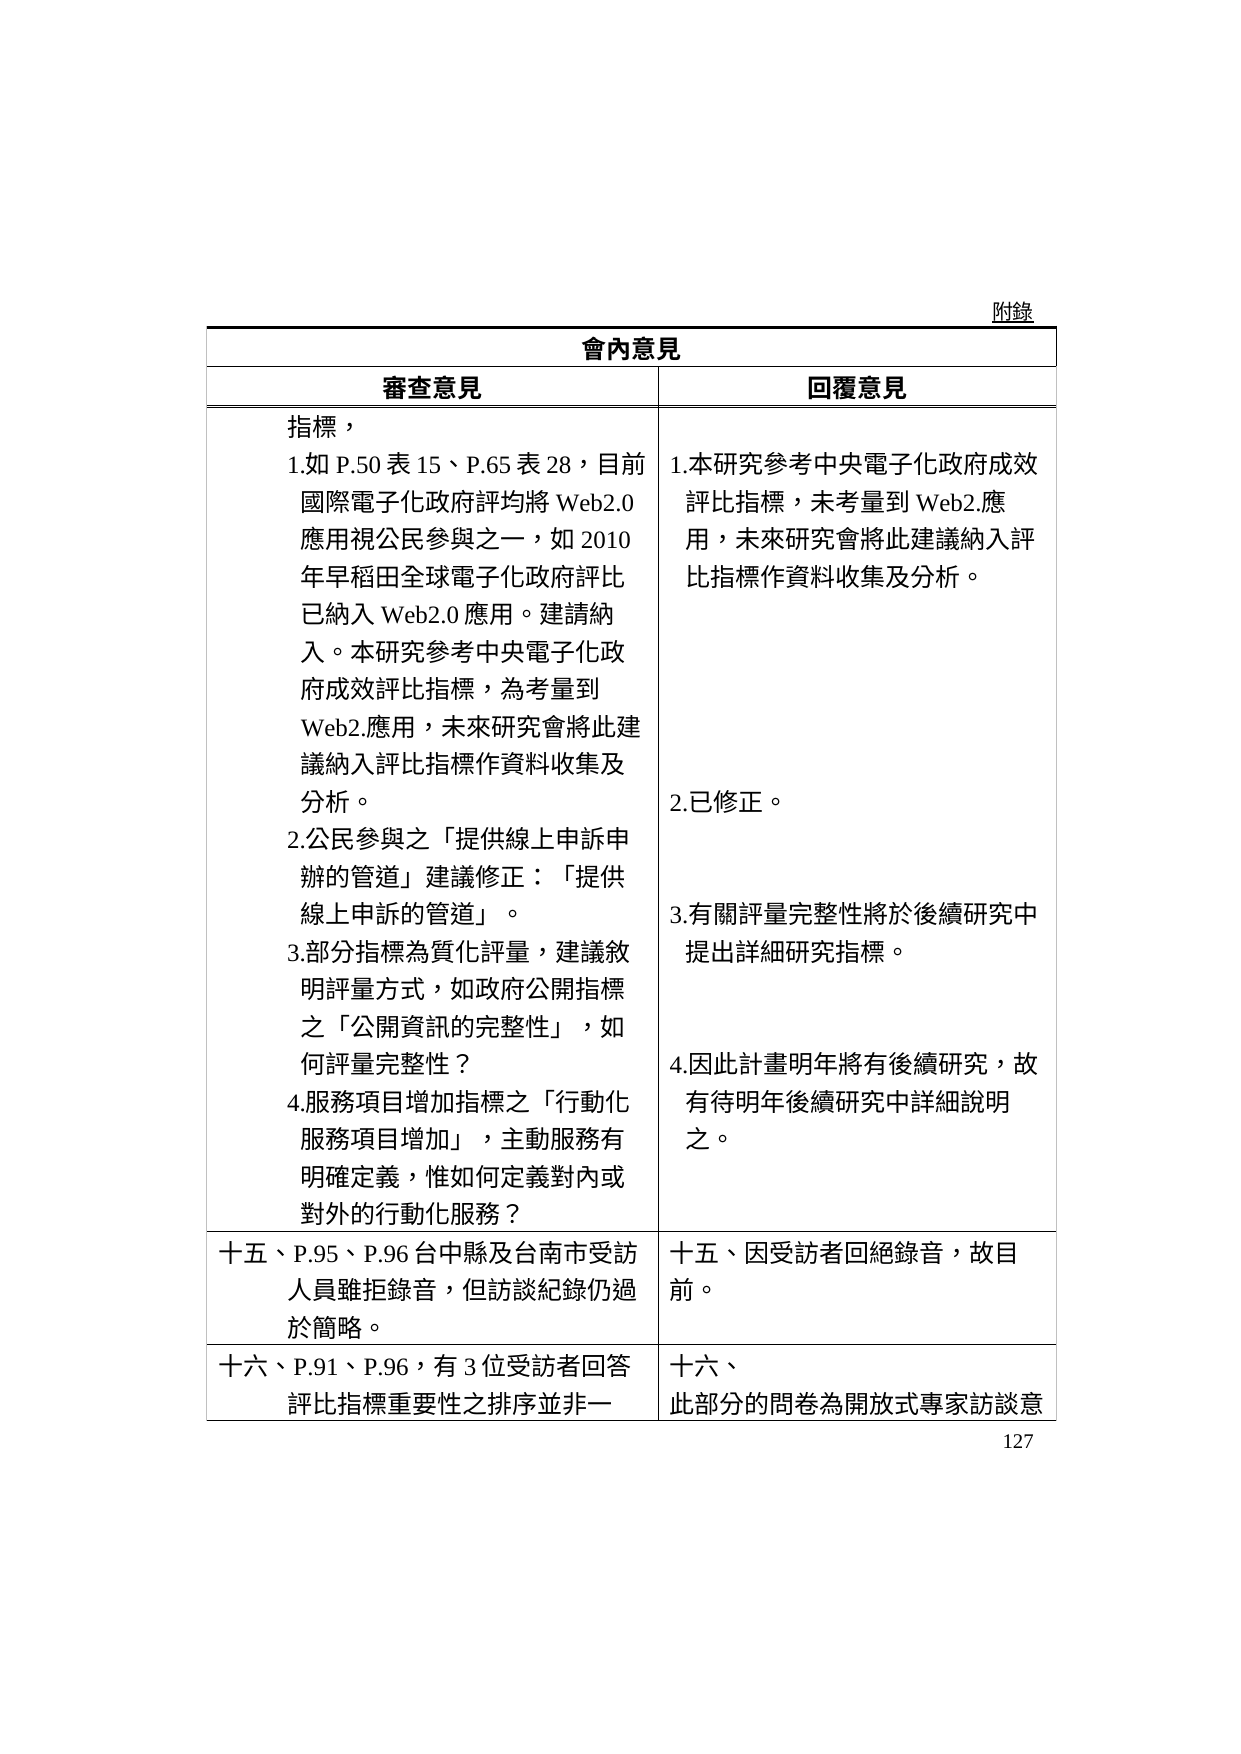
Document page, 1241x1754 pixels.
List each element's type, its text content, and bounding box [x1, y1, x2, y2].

table_cell 指標， 1.如P.50表15、P.65表28，目前國際電子化政府評均將Web2.0應用視公民參與之一，如2010年早稻田全球電子化政府評比已納入Web2.0應用。建請納入。本研究參考中央電子化政府成效評比指標，為考量到Web2.應用，未來研究會將此建議納入評比指標作資料收集及分析。 2.公民參與之「提供線上申訴申辦的管道」建議修正：「提供線上申訴的管道」。 3.部分指標為質化評量，建議敘明評量方式，如政府公開指標之「公開資訊的完整性」，如何評量完整性？ 4.服務項目增加指標之「行動化服務項目增加」，主動服務有明確定義，惟如何定義對內或對外的行動化服務？ [207, 408, 658, 1231]
table_cell 十五、P.95、P.96台中縣及台南市受訪人員雖拒錄音，但訪談紀錄仍過於簡略。 [207, 1232, 658, 1344]
table_cell 十六、P.91、P.96，有3位受訪者回答評比指標重要性之排序並非一 [207, 1345, 658, 1420]
table_cell 十五、因受訪者回絕錄音，故目前。 [659, 1232, 1056, 1344]
table_cell 審查意見 [207, 367, 658, 405]
table_cell 十六、 此部分的問卷為開放式專家訪談意 [659, 1345, 1056, 1420]
table_header 會內意見 [207, 329, 1056, 366]
table_cell 回覆意見 [659, 367, 1056, 405]
table_cell 1.本研究參考中央電子化政府成效評比指標，未考量到Web2.應用，未來研究會將此建議納入評比指標作資料收集及分析。 2.已修正。 3.有關評量完整性將於後續研究中提出詳細研究指標。 4.因此計畫明年將有後續研究，故有待明年後續研究中詳細說明之。 [659, 408, 1056, 1231]
